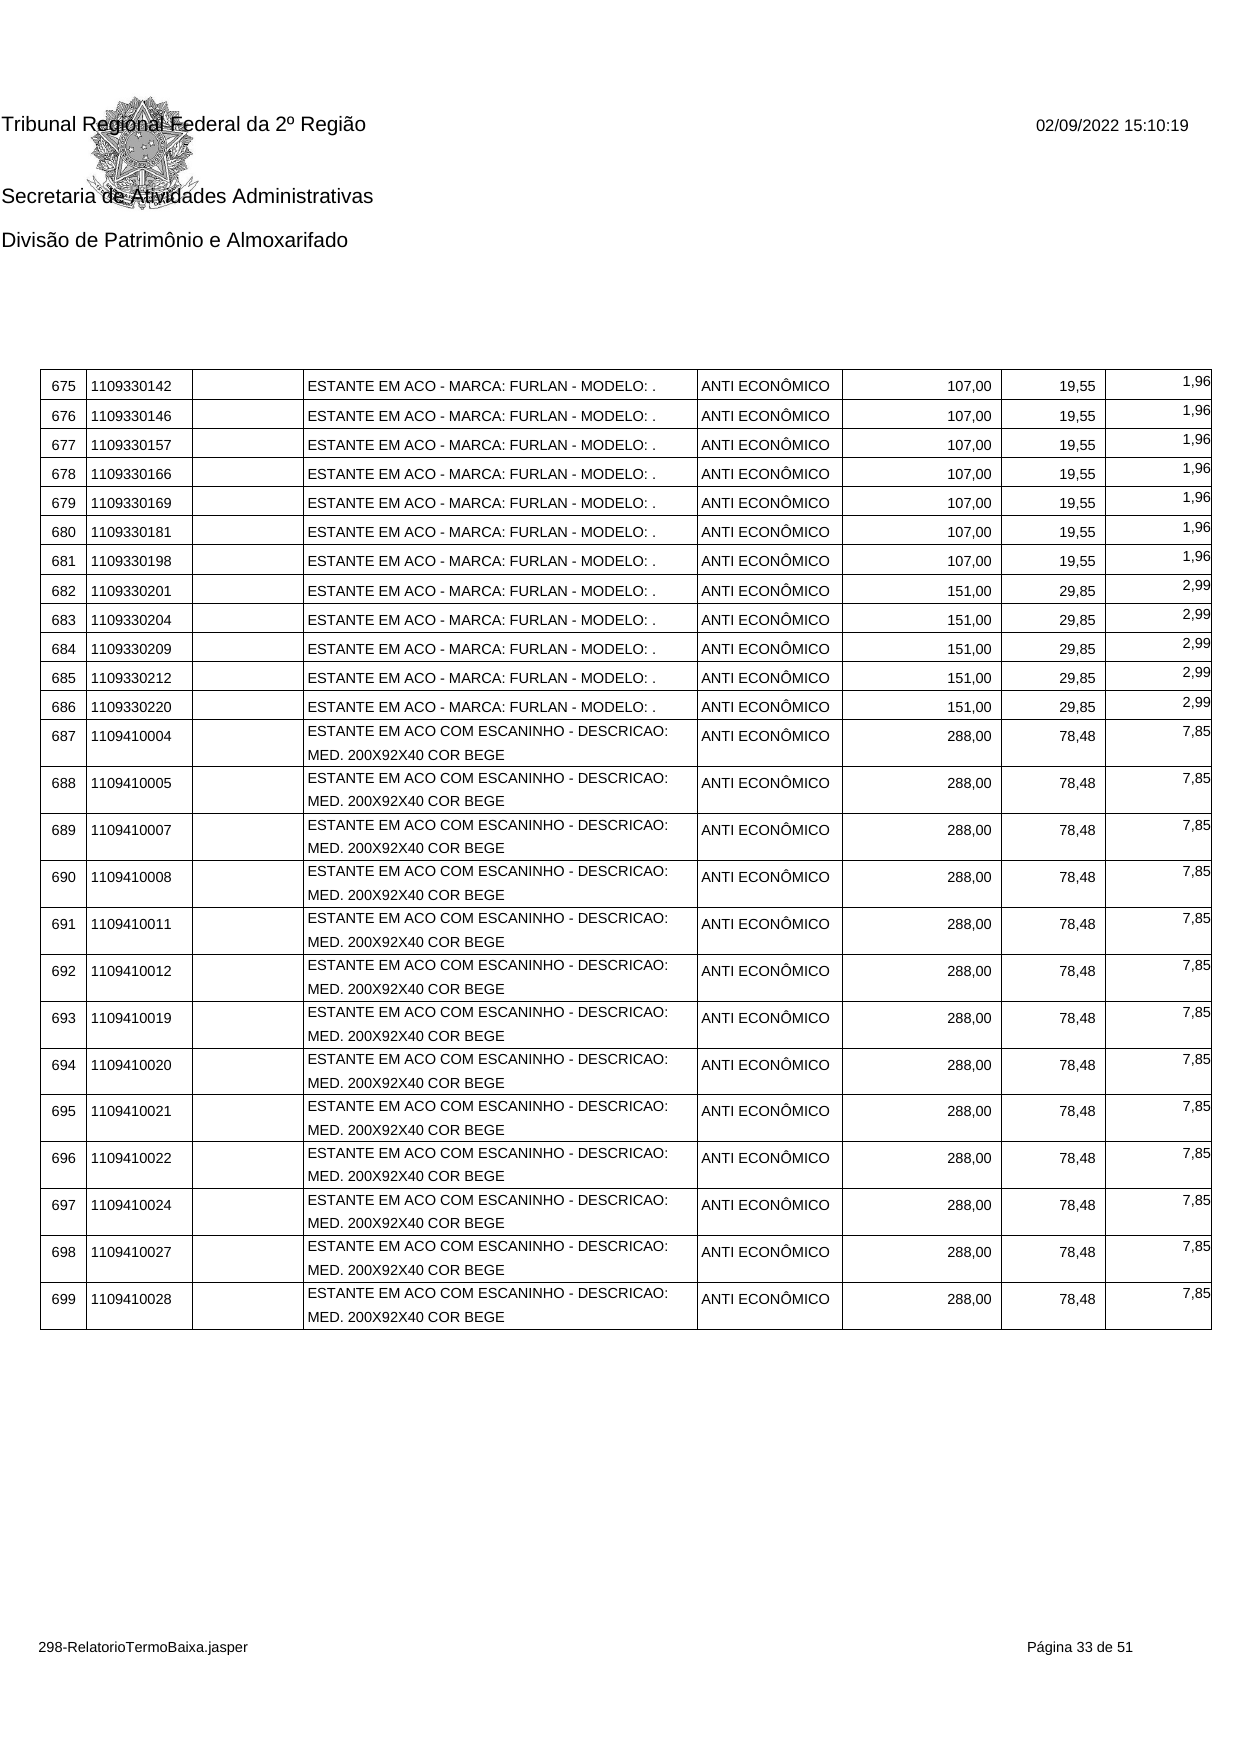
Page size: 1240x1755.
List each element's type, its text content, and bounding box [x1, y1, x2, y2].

table_cell 107,00 [843, 487, 1001, 515]
table_cell ANTI ECONÔMICO [698, 955, 842, 1001]
table_cell 1109410007 [87, 814, 192, 860]
table_cell ANTI ECONÔMICO [698, 1236, 842, 1282]
table_cell 1109330169 [87, 487, 192, 515]
table_cell [193, 1283, 303, 1329]
table_cell 288,00 [843, 1236, 1001, 1282]
table_cell 78,48 [1002, 908, 1105, 954]
table_cell 696 [41, 1142, 86, 1188]
table_cell ANTI ECONÔMICO [698, 545, 842, 573]
table_cell ESTANTE EM ACO - MARCA: FURLAN - MODELO: . [304, 516, 697, 544]
table_cell 1,96 [1106, 545, 1211, 573]
table_cell 1109410027 [87, 1236, 192, 1282]
table_cell ESTANTE EM ACO COM ESCANINHO - DESCRICAO: MED. 200X92X40 COR BEGE [304, 767, 697, 813]
table_cell [193, 1189, 303, 1235]
table_cell 691 [41, 908, 86, 954]
table_cell 288,00 [843, 1283, 1001, 1329]
table_cell 151,00 [843, 604, 1001, 632]
table_cell 19,55 [1002, 516, 1105, 544]
table_cell 7,85 [1106, 1095, 1211, 1141]
table_cell 29,85 [1002, 662, 1105, 690]
table_cell ESTANTE EM ACO COM ESCANINHO - DESCRICAO: MED. 200X92X40 COR BEGE [304, 720, 697, 766]
table_cell ESTANTE EM ACO COM ESCANINHO - DESCRICAO: MED. 200X92X40 COR BEGE [304, 908, 697, 954]
table_cell ESTANTE EM ACO - MARCA: FURLAN - MODELO: . [304, 604, 697, 632]
table_cell [193, 370, 303, 398]
table_cell ESTANTE EM ACO COM ESCANINHO - DESCRICAO: MED. 200X92X40 COR BEGE [304, 1236, 697, 1282]
table_cell [193, 720, 303, 766]
table_cell 7,85 [1106, 1049, 1211, 1094]
table_cell 675 [41, 370, 86, 398]
table_cell ANTI ECONÔMICO [698, 1189, 842, 1235]
table_cell ANTI ECONÔMICO [698, 400, 842, 428]
table_cell 29,85 [1002, 633, 1105, 661]
table_cell ESTANTE EM ACO COM ESCANINHO - DESCRICAO: MED. 200X92X40 COR BEGE [304, 861, 697, 907]
table_cell [193, 487, 303, 515]
table_cell 288,00 [843, 861, 1001, 907]
table_cell 693 [41, 1002, 86, 1047]
table_cell 78,48 [1002, 1095, 1105, 1141]
table_cell ESTANTE EM ACO - MARCA: FURLAN - MODELO: . [304, 691, 697, 719]
table_cell 7,85 [1106, 1236, 1211, 1282]
table_cell [193, 516, 303, 544]
table_cell 1109410004 [87, 720, 192, 766]
table_cell 687 [41, 720, 86, 766]
table_cell 78,48 [1002, 1283, 1105, 1329]
table_cell ANTI ECONÔMICO [698, 370, 842, 398]
table_cell 78,48 [1002, 1189, 1105, 1235]
table_cell [193, 458, 303, 486]
table_cell 1,96 [1106, 487, 1211, 515]
table_cell [193, 1236, 303, 1282]
table_cell ANTI ECONÔMICO [698, 1142, 842, 1188]
table_cell 1,96 [1106, 458, 1211, 486]
table_cell ANTI ECONÔMICO [698, 1049, 842, 1094]
table_cell 1,96 [1106, 370, 1211, 398]
table_cell [193, 955, 303, 1001]
table_cell 288,00 [843, 1142, 1001, 1188]
table_cell 29,85 [1002, 691, 1105, 719]
table_cell [193, 1095, 303, 1141]
table_cell [193, 1049, 303, 1094]
table_cell ESTANTE EM ACO - MARCA: FURLAN - MODELO: . [304, 429, 697, 457]
table_cell 78,48 [1002, 1142, 1105, 1188]
table_cell 1109410020 [87, 1049, 192, 1094]
table_cell 1109330204 [87, 604, 192, 632]
table_cell 1109410022 [87, 1142, 192, 1188]
table_cell ESTANTE EM ACO COM ESCANINHO - DESCRICAO: MED. 200X92X40 COR BEGE [304, 1142, 697, 1188]
table_cell ESTANTE EM ACO COM ESCANINHO - DESCRICAO: MED. 200X92X40 COR BEGE [304, 1283, 697, 1329]
table_cell 684 [41, 633, 86, 661]
table_cell 690 [41, 861, 86, 907]
table_cell 2,99 [1106, 633, 1211, 661]
table_cell 697 [41, 1189, 86, 1235]
table_cell 288,00 [843, 1049, 1001, 1094]
table_cell ESTANTE EM ACO - MARCA: FURLAN - MODELO: . [304, 370, 697, 398]
table_cell 288,00 [843, 955, 1001, 1001]
table_cell ANTI ECONÔMICO [698, 908, 842, 954]
table_cell ANTI ECONÔMICO [698, 516, 842, 544]
table_cell 7,85 [1106, 814, 1211, 860]
table_cell 1109410012 [87, 955, 192, 1001]
table_cell 151,00 [843, 662, 1001, 690]
table_cell 288,00 [843, 814, 1001, 860]
table_cell ANTI ECONÔMICO [698, 767, 842, 813]
table_cell 679 [41, 487, 86, 515]
table_cell 288,00 [843, 1002, 1001, 1047]
table_cell ESTANTE EM ACO - MARCA: FURLAN - MODELO: . [304, 575, 697, 603]
table_cell 1109330146 [87, 400, 192, 428]
table_cell 7,85 [1106, 955, 1211, 1001]
table_cell [193, 662, 303, 690]
table_cell 1109330181 [87, 516, 192, 544]
table_cell 2,99 [1106, 575, 1211, 603]
table_cell 1,96 [1106, 429, 1211, 457]
table_cell 1109330198 [87, 545, 192, 573]
table_cell [193, 545, 303, 573]
table_cell 19,55 [1002, 458, 1105, 486]
table_cell 7,85 [1106, 861, 1211, 907]
table_cell 1109330157 [87, 429, 192, 457]
table_cell 78,48 [1002, 1002, 1105, 1047]
table_cell 1109330209 [87, 633, 192, 661]
table_cell 7,85 [1106, 1002, 1211, 1047]
table_cell 1109410019 [87, 1002, 192, 1047]
table_cell ANTI ECONÔMICO [698, 1002, 842, 1047]
table_cell 694 [41, 1049, 86, 1094]
table_cell ANTI ECONÔMICO [698, 1283, 842, 1329]
table_cell ESTANTE EM ACO - MARCA: FURLAN - MODELO: . [304, 400, 697, 428]
table_cell ANTI ECONÔMICO [698, 720, 842, 766]
table_cell [193, 691, 303, 719]
table_cell ANTI ECONÔMICO [698, 575, 842, 603]
table_cell 107,00 [843, 458, 1001, 486]
table_cell 692 [41, 955, 86, 1001]
table_cell 7,85 [1106, 1142, 1211, 1188]
table_cell 1109330166 [87, 458, 192, 486]
table_cell 29,85 [1002, 575, 1105, 603]
table_cell 151,00 [843, 575, 1001, 603]
table_cell ANTI ECONÔMICO [698, 604, 842, 632]
table_cell ESTANTE EM ACO - MARCA: FURLAN - MODELO: . [304, 545, 697, 573]
table_cell 1109330201 [87, 575, 192, 603]
table_cell 288,00 [843, 767, 1001, 813]
table_cell ESTANTE EM ACO COM ESCANINHO - DESCRICAO: MED. 200X92X40 COR BEGE [304, 1049, 697, 1094]
table_cell 78,48 [1002, 767, 1105, 813]
table_cell [193, 814, 303, 860]
table_cell 107,00 [843, 429, 1001, 457]
table_cell 107,00 [843, 400, 1001, 428]
table_cell [193, 429, 303, 457]
table_cell 19,55 [1002, 429, 1105, 457]
table_cell 7,85 [1106, 1283, 1211, 1329]
table_cell 1109410021 [87, 1095, 192, 1141]
table_cell 2,99 [1106, 662, 1211, 690]
table_cell 288,00 [843, 1189, 1001, 1235]
table_cell 1109410005 [87, 767, 192, 813]
table_cell ANTI ECONÔMICO [698, 429, 842, 457]
table_cell [193, 604, 303, 632]
table_cell 288,00 [843, 1095, 1001, 1141]
table_cell 698 [41, 1236, 86, 1282]
table_cell 78,48 [1002, 814, 1105, 860]
table_cell [193, 400, 303, 428]
table_cell 288,00 [843, 908, 1001, 954]
table_cell 677 [41, 429, 86, 457]
table_cell ANTI ECONÔMICO [698, 814, 842, 860]
table_cell 689 [41, 814, 86, 860]
table_cell 288,00 [843, 720, 1001, 766]
table_cell 107,00 [843, 516, 1001, 544]
table_cell [193, 633, 303, 661]
table_cell 107,00 [843, 370, 1001, 398]
table_cell 151,00 [843, 633, 1001, 661]
table_cell ESTANTE EM ACO COM ESCANINHO - DESCRICAO: MED. 200X92X40 COR BEGE [304, 814, 697, 860]
table_cell ESTANTE EM ACO COM ESCANINHO - DESCRICAO: MED. 200X92X40 COR BEGE [304, 955, 697, 1001]
table_cell 7,85 [1106, 720, 1211, 766]
table_cell ANTI ECONÔMICO [698, 691, 842, 719]
table_cell ANTI ECONÔMICO [698, 662, 842, 690]
table_cell 1109410024 [87, 1189, 192, 1235]
table_cell ESTANTE EM ACO - MARCA: FURLAN - MODELO: . [304, 662, 697, 690]
table_cell 1109410028 [87, 1283, 192, 1329]
table_cell 7,85 [1106, 908, 1211, 954]
table_cell 682 [41, 575, 86, 603]
table_cell 107,00 [843, 545, 1001, 573]
table_cell 1,96 [1106, 400, 1211, 428]
table_cell 1109330220 [87, 691, 192, 719]
table_cell 2,99 [1106, 691, 1211, 719]
table_cell 1109330142 [87, 370, 192, 398]
table_cell 1109410008 [87, 861, 192, 907]
table_cell ESTANTE EM ACO COM ESCANINHO - DESCRICAO: MED. 200X92X40 COR BEGE [304, 1189, 697, 1235]
table_cell ESTANTE EM ACO COM ESCANINHO - DESCRICAO: MED. 200X92X40 COR BEGE [304, 1095, 697, 1141]
table_cell 688 [41, 767, 86, 813]
table_cell 7,85 [1106, 1189, 1211, 1235]
table_cell 78,48 [1002, 1049, 1105, 1094]
table_cell [193, 1002, 303, 1047]
table_cell ANTI ECONÔMICO [698, 1095, 842, 1141]
table_cell 678 [41, 458, 86, 486]
table_cell ANTI ECONÔMICO [698, 487, 842, 515]
table_cell 19,55 [1002, 545, 1105, 573]
table_cell 19,55 [1002, 487, 1105, 515]
table_cell 19,55 [1002, 400, 1105, 428]
table_cell 78,48 [1002, 1236, 1105, 1282]
table_cell 699 [41, 1283, 86, 1329]
table_cell ESTANTE EM ACO - MARCA: FURLAN - MODELO: . [304, 633, 697, 661]
table_cell ANTI ECONÔMICO [698, 633, 842, 661]
table_cell 78,48 [1002, 955, 1105, 1001]
table_cell [193, 575, 303, 603]
table_cell 686 [41, 691, 86, 719]
table_cell 685 [41, 662, 86, 690]
table_cell [193, 861, 303, 907]
table_cell ESTANTE EM ACO COM ESCANINHO - DESCRICAO: MED. 200X92X40 COR BEGE [304, 1002, 697, 1047]
table_cell ANTI ECONÔMICO [698, 861, 842, 907]
table_cell 683 [41, 604, 86, 632]
table_cell ESTANTE EM ACO - MARCA: FURLAN - MODELO: . [304, 487, 697, 515]
table_cell 1,96 [1106, 516, 1211, 544]
table_cell 78,48 [1002, 861, 1105, 907]
table_cell 2,99 [1106, 604, 1211, 632]
table_cell ANTI ECONÔMICO [698, 458, 842, 486]
table_cell 681 [41, 545, 86, 573]
table_cell 1109330212 [87, 662, 192, 690]
table_cell 29,85 [1002, 604, 1105, 632]
table_cell ESTANTE EM ACO - MARCA: FURLAN - MODELO: . [304, 458, 697, 486]
table_cell [193, 908, 303, 954]
table_cell 78,48 [1002, 720, 1105, 766]
table_cell [193, 767, 303, 813]
table_cell 151,00 [843, 691, 1001, 719]
table_cell [193, 1142, 303, 1188]
table_cell 680 [41, 516, 86, 544]
table_cell 695 [41, 1095, 86, 1141]
table_cell 676 [41, 400, 86, 428]
table_cell 7,85 [1106, 767, 1211, 813]
table_cell 1109410011 [87, 908, 192, 954]
table_cell 19,55 [1002, 370, 1105, 398]
